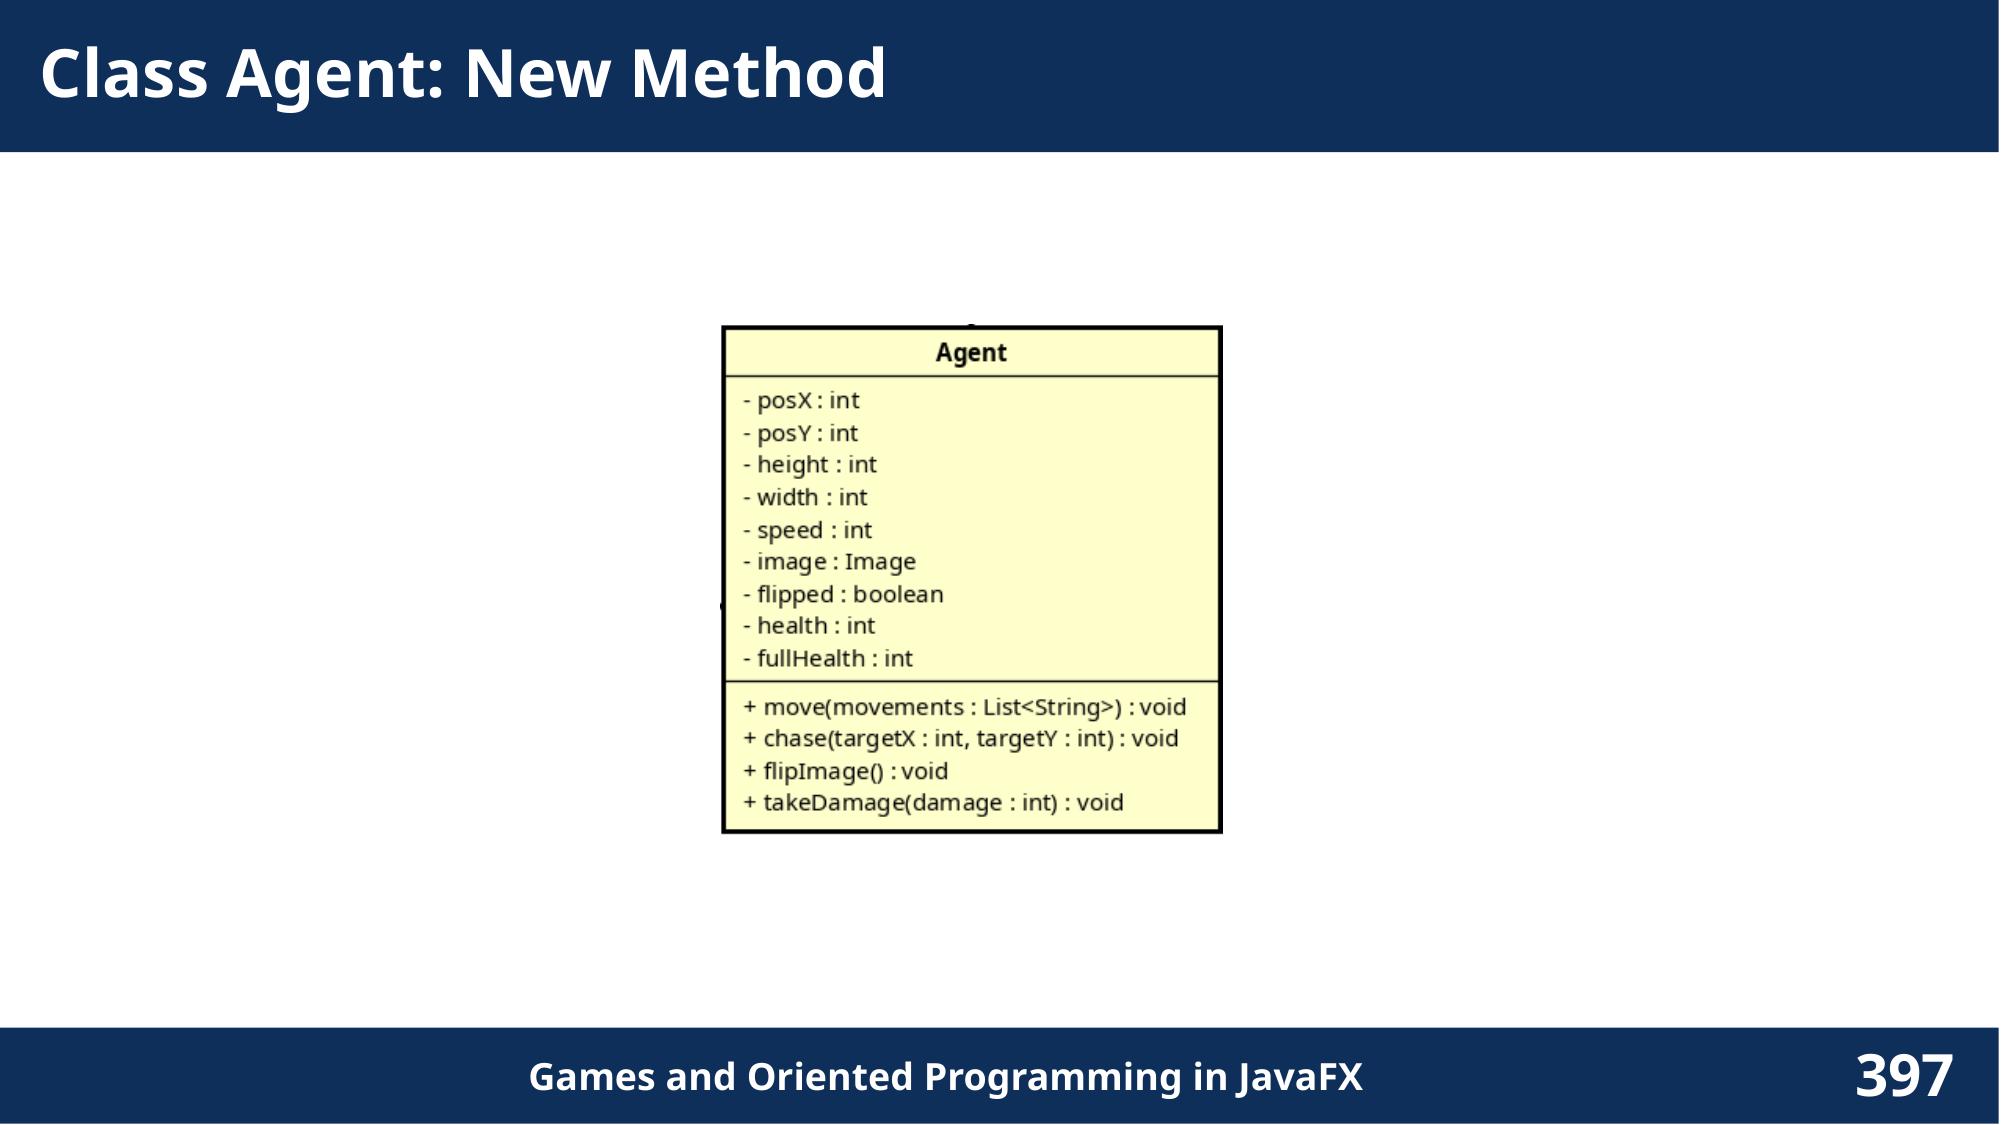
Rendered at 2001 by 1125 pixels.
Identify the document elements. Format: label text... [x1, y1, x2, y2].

text_box Class Agent: New Method [25, 23, 1999, 119]
picture [720, 324, 1223, 853]
